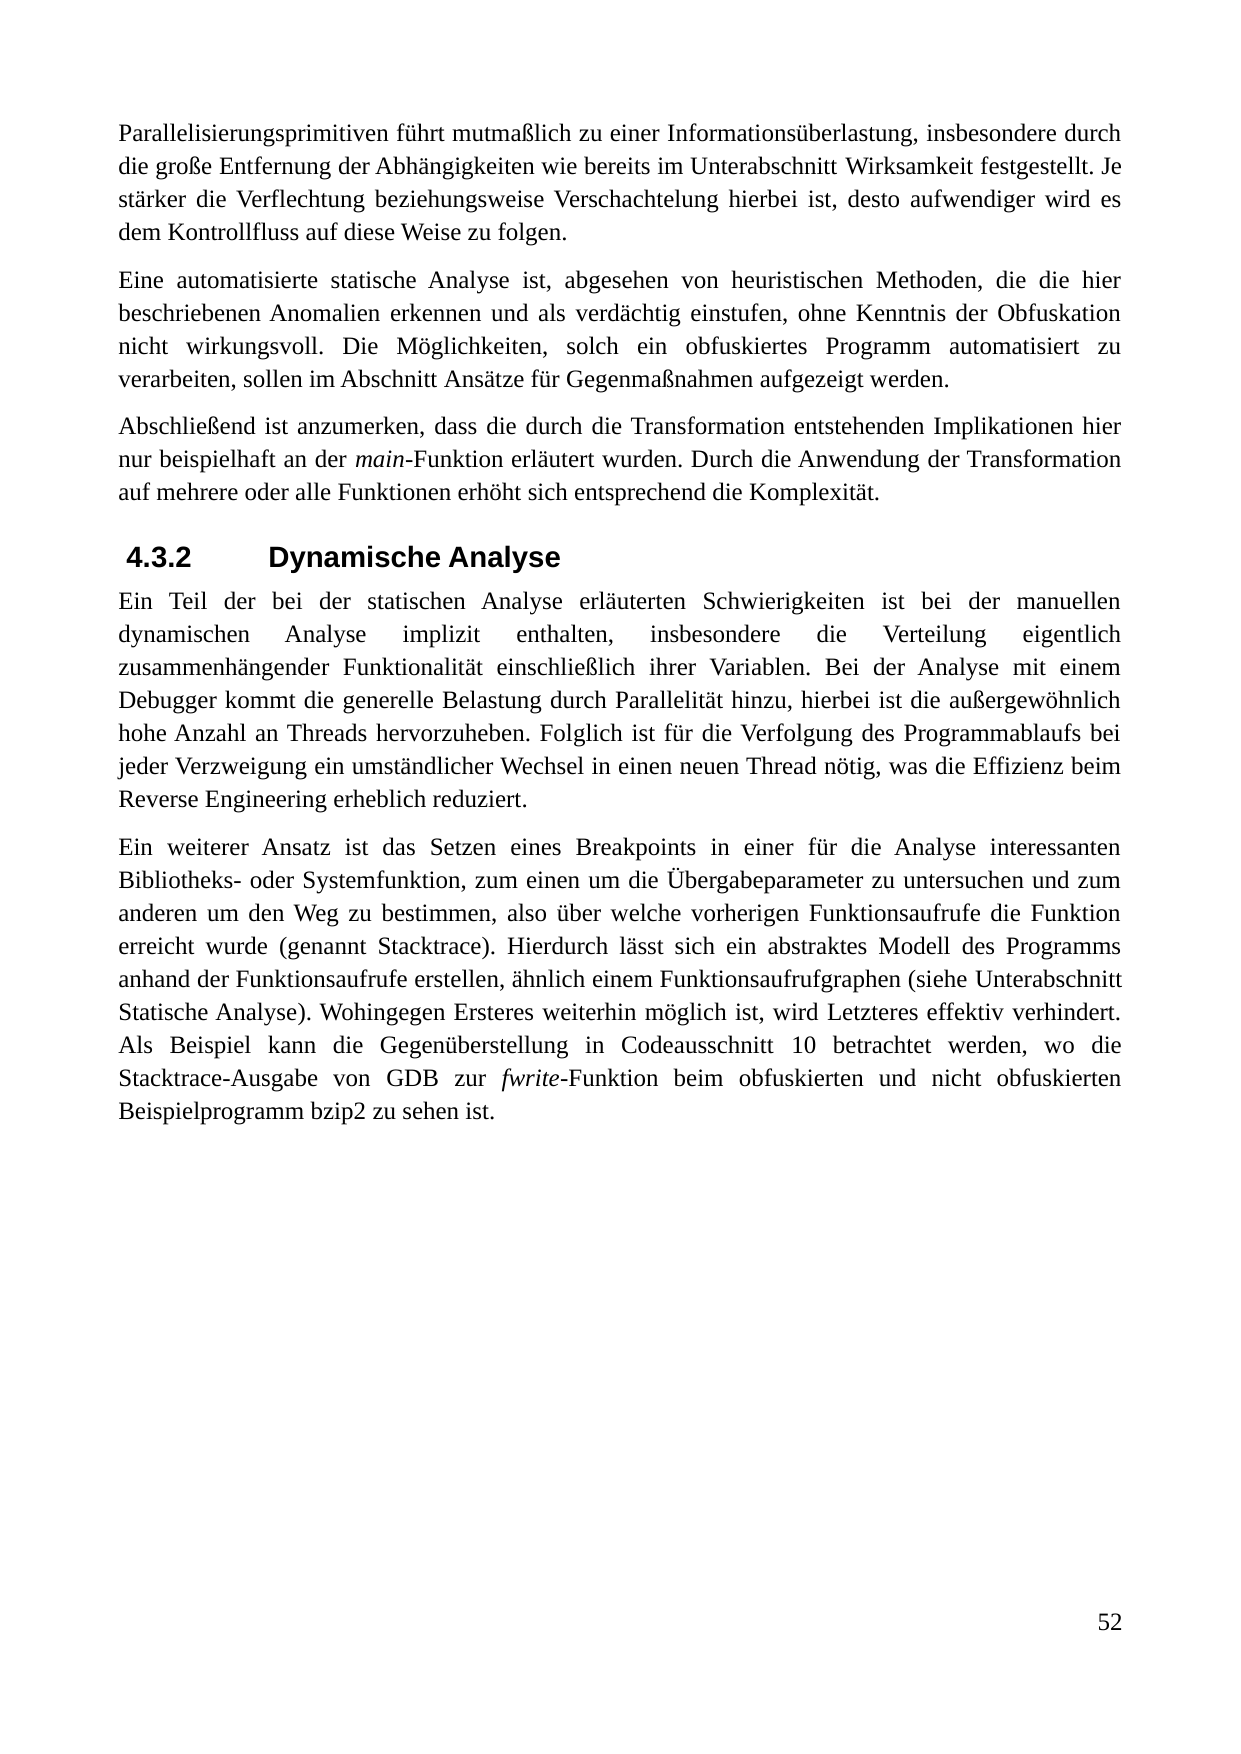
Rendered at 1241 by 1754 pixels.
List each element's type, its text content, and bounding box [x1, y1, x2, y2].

text Abschließend ist anzumerken, dass die durch die Transformation entstehenden Implikationen hier nur beispielhaft an der main-Funktion erläutert wurden. Durch die Anwendung der Transformation auf mehrere oder alle Funktionen erhöht sich entsprechend die Komplexität. [118, 411, 1122, 506]
text Parallelisierungsprimitiven führt mutmaßlich zu einer Informationsüberlastung, insbesondere durch die große Entfernung der Abhängigkeiten wie bereits im Unterabschnitt Wirksamkeit festgestellt. Je stärker die Verflechtung beziehungsweise Verschachtelung hierbei ist, desto aufwendiger wird es dem Kontrollfluss auf diese Weise zu folgen. [118, 118, 1122, 246]
text Ein Teil der bei der statischen Analyse erläuterten Schwierigkeiten ist bei der manuellen dynamischen Analyse implizit enthalten, insbesondere die Verteilung eigentlich zusammenhängender Funktionalität einschließlich ihrer Variablen. Bei der Analyse mit einem Debugger kommt die generelle Belastung durch Parallelität hinzu, hierbei ist die außergewöhnlich hohe Anzahl an Threads hervorzuheben. Folglich ist für die Verfolgung des Programmablaufs bei jeder Verzweigung ein umständlicher Wechsel in einen neuen Thread nötig, was die Effizienz beim Reverse Engineering erheblich reduziert. [118, 586, 1122, 813]
subtitle Dynamische Analyse [118, 540, 1122, 573]
text Eine automatisierte statische Analyse ist, abgesehen von heuristischen Methoden, die die hier beschriebenen Anomalien erkennen und als verdächtig einstufen, ohne Kenntnis der Obfuskation nicht wirkungsvoll. Die Möglichkeiten, solch ein obfuskiertes Programm automatisiert zu verarbeiten, sollen im Abschnitt Ansätze für Gegenmaßnahmen aufgezeigt werden. [118, 265, 1122, 393]
text Ein weiterer Ansatz ist das Setzen eines Breakpoints in einer für die Analyse interessanten Bibliotheks- oder Systemfunktion, zum einen um die Übergabeparameter zu untersuchen und zum anderen um den Weg zu bestimmen, also über welche vorherigen Funktionsaufrufe die Funktion erreicht wurde (genannt Stacktrace). Hierdurch lässt sich ein abstraktes Modell des Programms anhand der Funktionsaufrufe erstellen, ähnlich einem Funktionsaufrufgraphen (siehe Unterabschnitt Statische Analyse). Wohingegen Ersteres weiterhin möglich ist, wird Letzteres effektiv verhindert. Als Beispiel kann die Gegenüberstellung in Codeausschnitt 10 betrachtet werden, wo die Stacktrace-Ausgabe von GDB zur fwrite-Funktion beim obfuskierten und nicht obfuskierten Beispielprogramm bzip2 zu sehen ist. [118, 832, 1122, 1124]
